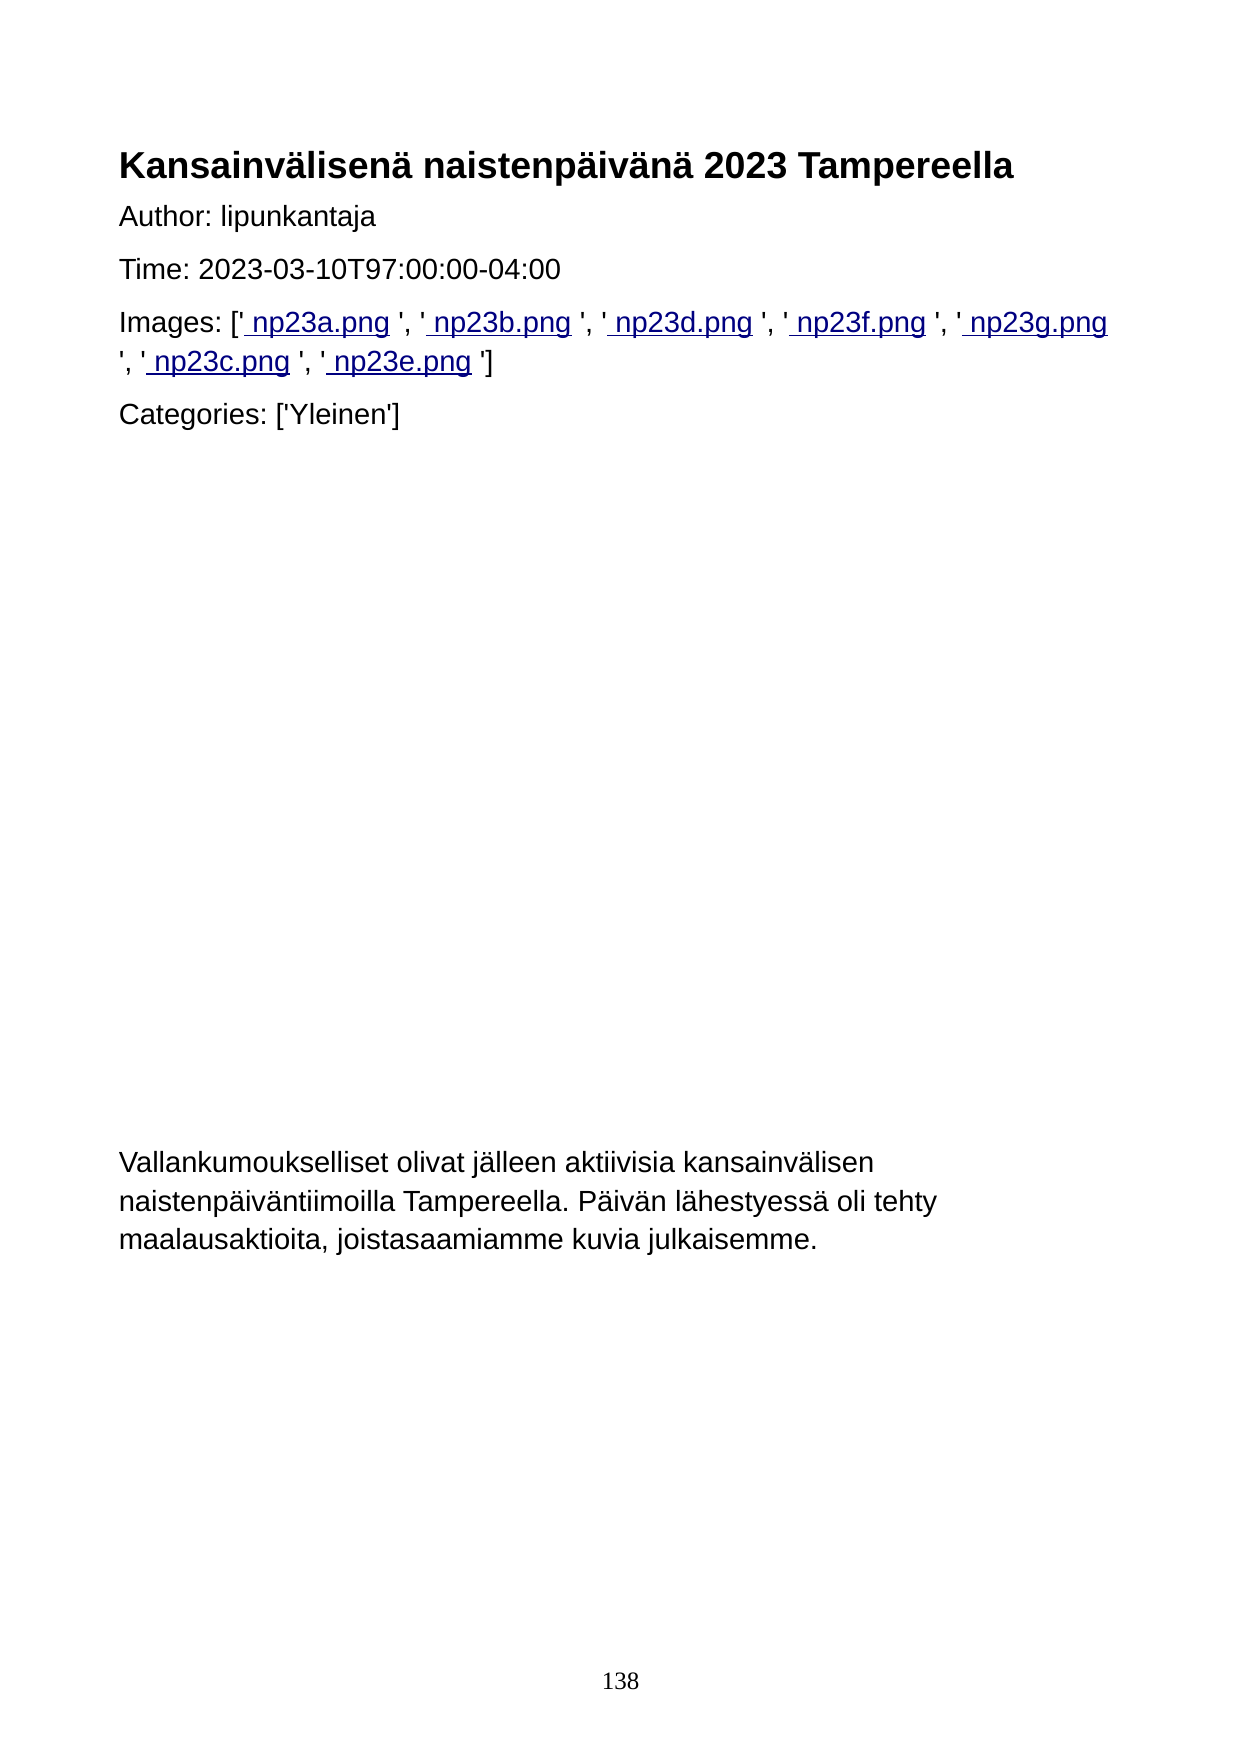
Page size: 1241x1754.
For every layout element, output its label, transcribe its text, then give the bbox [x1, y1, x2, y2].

text Author: lipunkantaja [118, 199, 1122, 233]
text Images: [' np23a.png ', ' np23b.png ', ' np23d.png ', ' np23f.png ', ' np23g.png ', ' np23c.png ', ' np23e.png '] [118, 305, 1122, 377]
text Categories: ['Yleinen'] [118, 397, 1122, 431]
text Time: 2023-03-10T97:00:00-04:00 [118, 252, 1122, 286]
subtitle Kansainvälisenä naistenpäivänä 2023 Tampereella [118, 143, 1122, 187]
text Vallankumoukselliset olivat jälleen aktiivisia kansainvälisen naistenpäiväntiimoilla Tampereella. Päivän lähestyessä oli tehty maalausaktioita, joistasaamiamme kuvia julkaisemme. [118, 1145, 1122, 1256]
